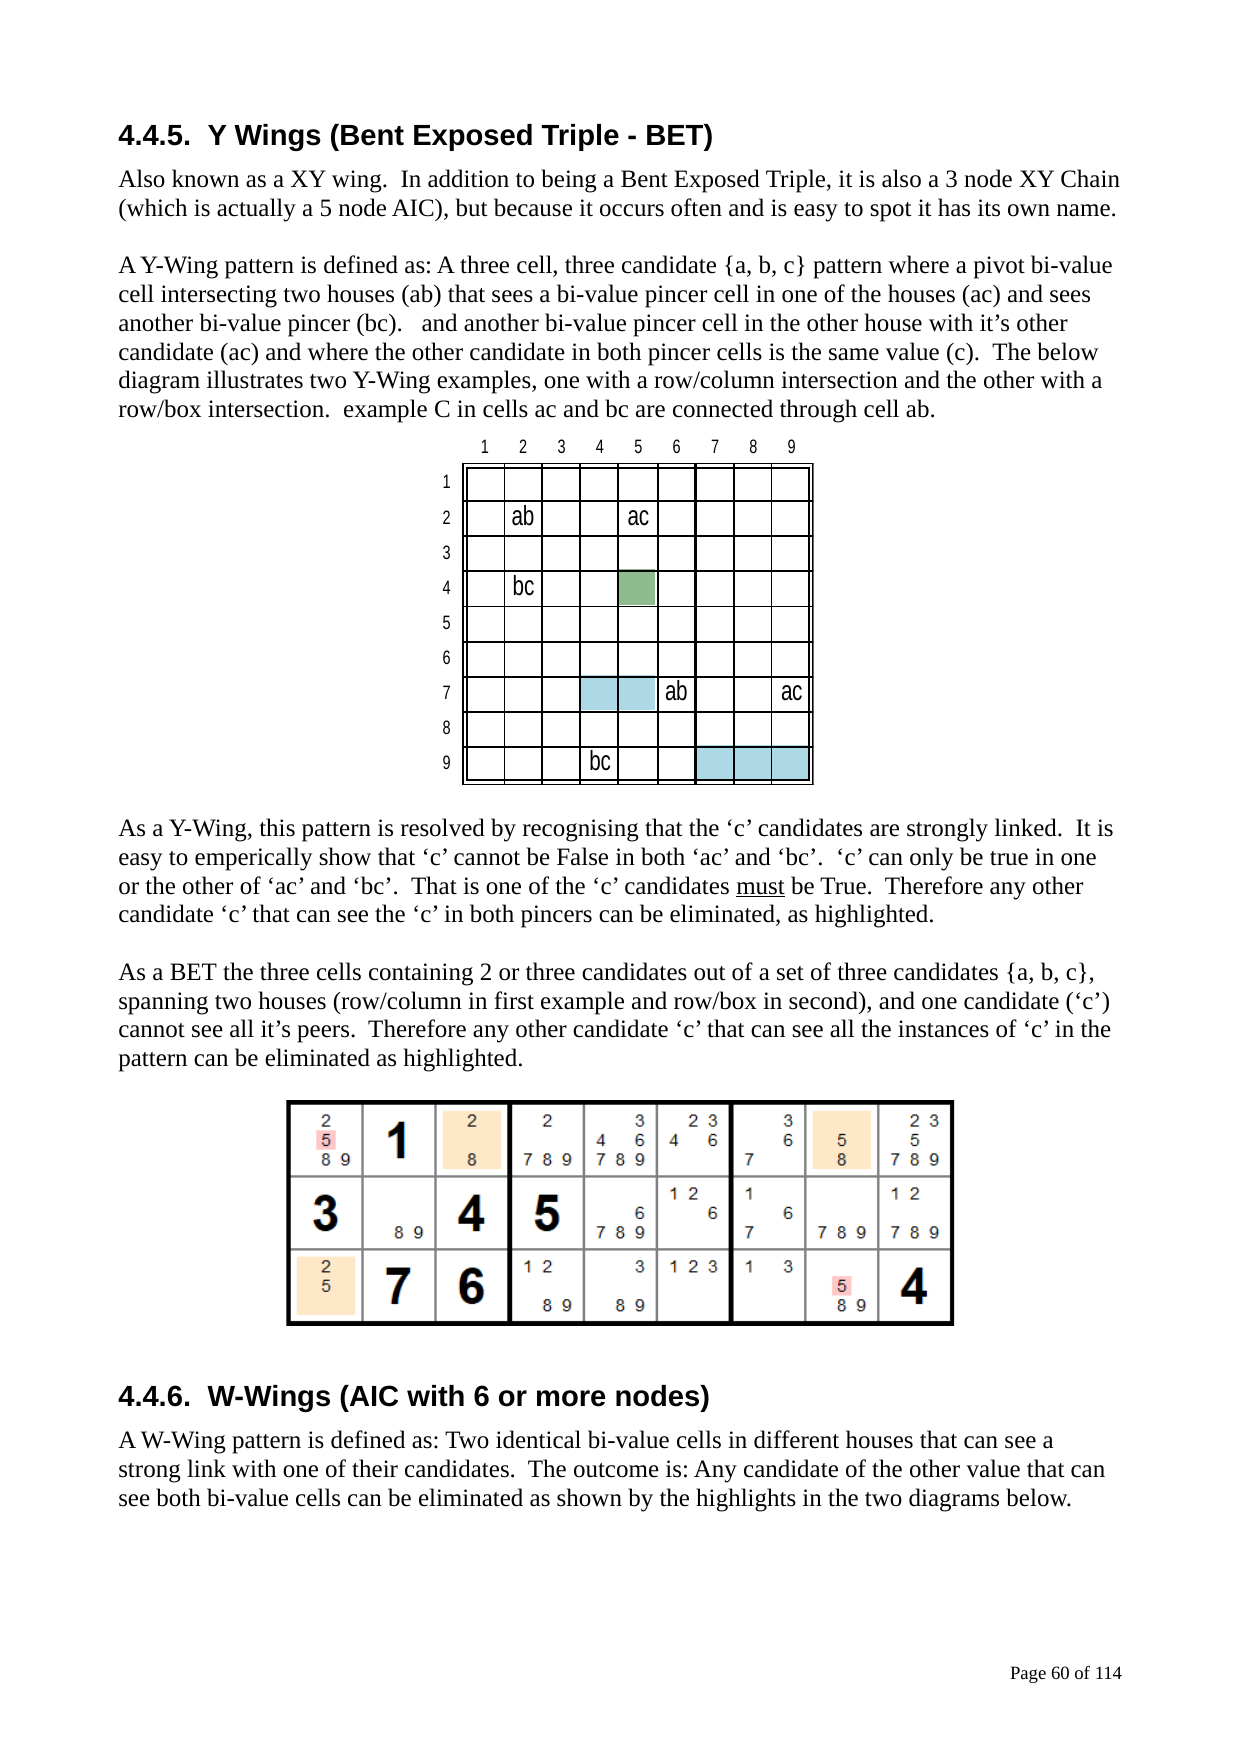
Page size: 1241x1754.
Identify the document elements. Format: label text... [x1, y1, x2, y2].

subtitle W-Wings (AIC with 6 or more nodes) [118, 1379, 1122, 1413]
text As a BET the three cells containing 2 or three candidates out of a set of three candidates {a, b, c}, spanning two houses (row/column in first example and row/box in second), and one candidate (‘c’) cannot see all it’s peers. Therefore any other candidate ‘c’ that can see all the instances of ‘c’ in the pattern can be eliminated as highlighted. [118, 957, 1122, 1072]
text A Y-Wing pattern is defined as: A three cell, three candidate {a, b, c} pattern where a pivot bi-value cell intersecting two houses (ab) that sees a bi-value pincer cell in one of the houses (ac) and sees another bi-value pincer (bc). and another bi-value pincer cell in the other house with it’s other candidate (ac) and where the other candidate in both pincer cells is the same value (c). The below diagram illustrates two Y-Wing examples, one with a row/column intersection and the other with a row/box intersection. example C in cells ac and bc are connected through cell ab. [118, 250, 1122, 423]
text Also known as a XY wing. In addition to being a Bent Exposed Triple, it is also a 3 node XY Chain (which is actually a 5 node AIC), but because it occurs often and is easy to spot it has its own name. [118, 164, 1122, 222]
text A W-Wing pattern is defined as: Two identical bi-value cells in different houses that can see a strong link with one of their candidates. The outcome is: Any candidate of the other value that can see both bi-value cells can be eliminated as shown by the highlights in the two diagrams below. [118, 1425, 1122, 1512]
picture [286, 1100, 955, 1326]
subtitle Y Wings (Bent Exposed Triple - BET) [118, 118, 1122, 152]
text As a Y-Wing, this pattern is resolved by recognising that the ‘c’ candidates are strongly linked. It is easy to emperically show that ‘c’ cannot be False in both ‘ac’ and ‘bc’. ‘c’ can only be true in one or the other of ‘ac’ and ‘bc’. That is one of the ‘c’ candidates must be True. Therefore any other candidate ‘c’ that can see the ‘c’ in both pincers can be eliminated, as highlighted. [118, 813, 1122, 928]
